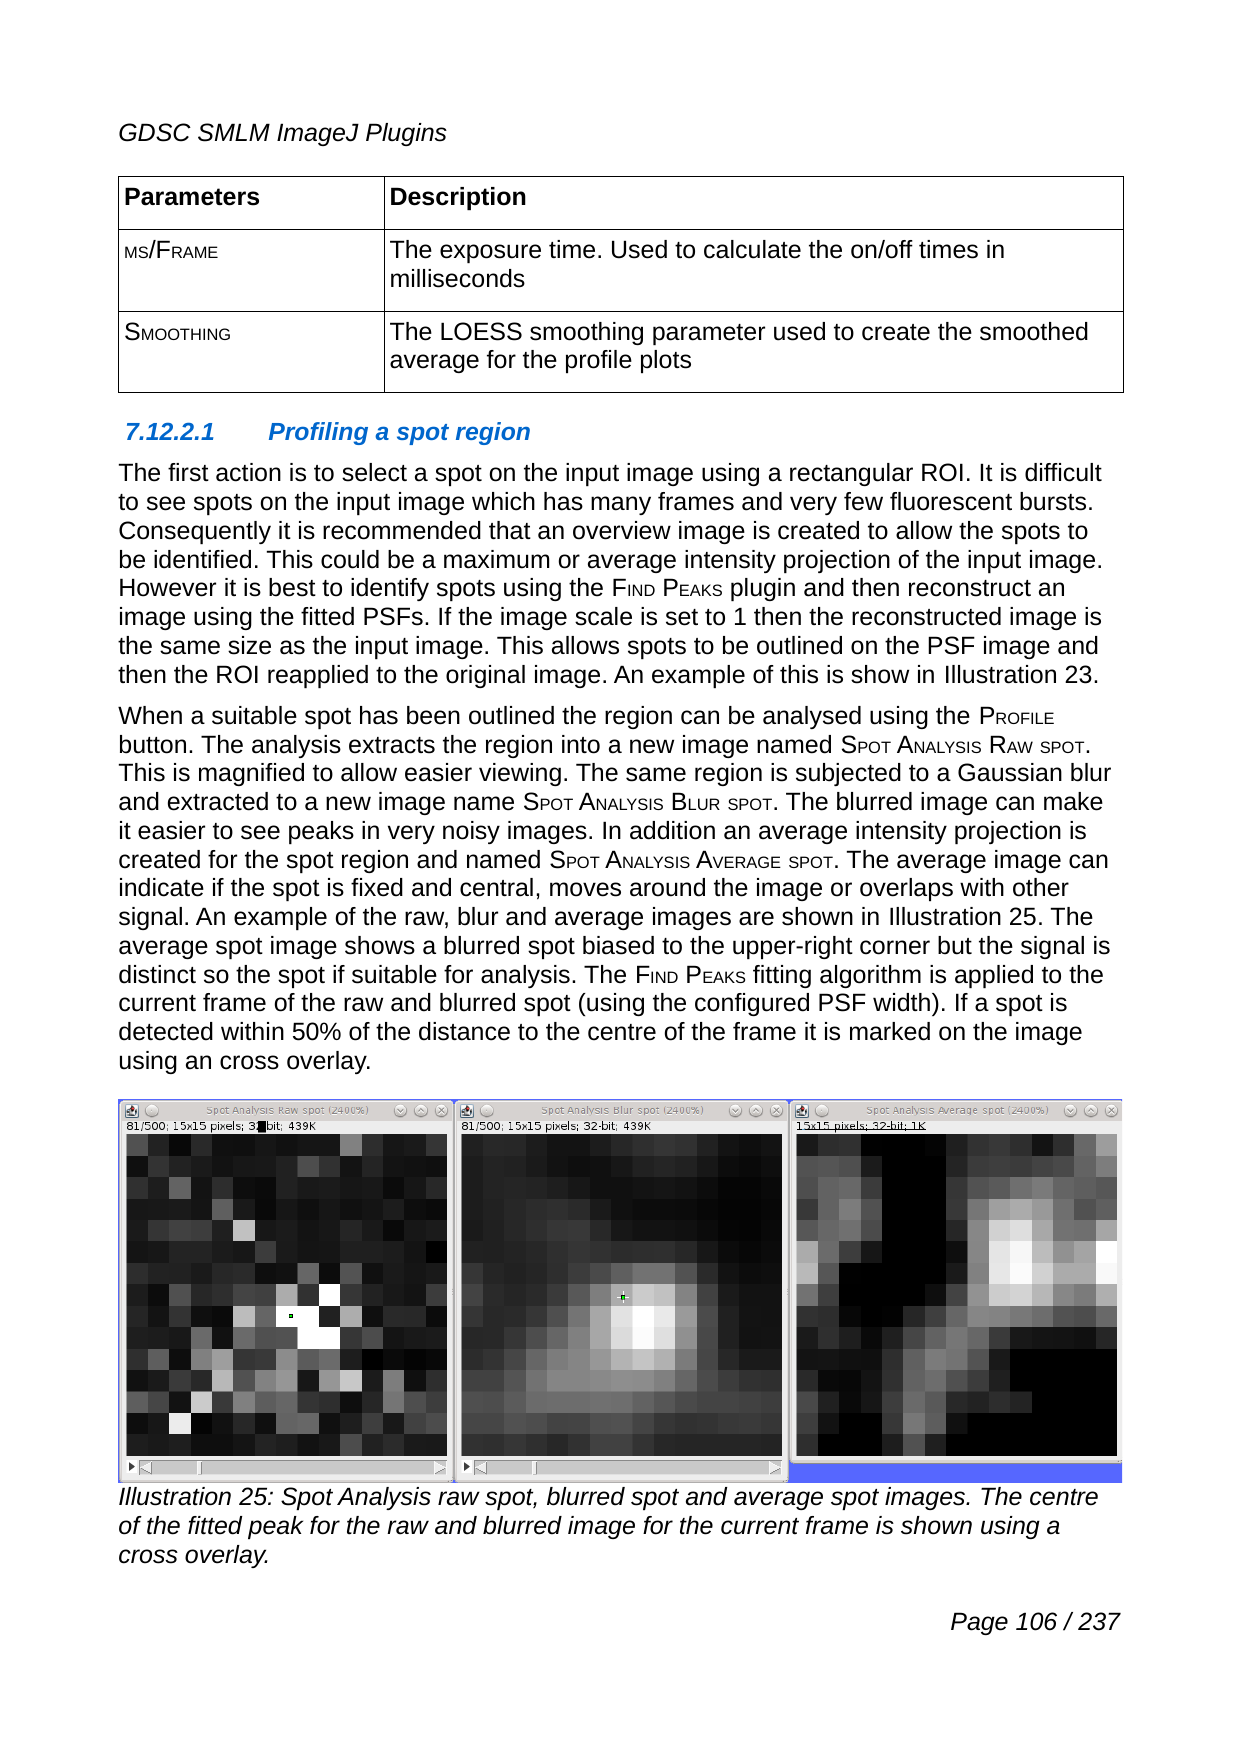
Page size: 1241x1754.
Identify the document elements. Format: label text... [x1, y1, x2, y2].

table_cell Smoothing [119, 312, 384, 392]
table_header Parameters [119, 177, 384, 229]
table_cell The exposure time. Used to calculate the on/off times in milliseconds [385, 230, 1123, 311]
text Illustration 25: Spot Analysis raw spot, blurred spot and average spot images. The centre of the fitted peak for the raw and blurred image for the current frame is shown using a cross overlay. [118, 1483, 1122, 1568]
text When a suitable spot has been outlined the region can be analysed using the Profile button. The analysis extracts the region into a new image named Spot Analysis Raw spot. This is magnified to allow easier viewing. The same region is subjected to a Gaussian blur and extracted to a new image name Spot Analysis Blur spot. The blurred image can make it easier to see peaks in very noisy images. In addition an average intensity projection is created for the spot region and named Spot Analysis Average spot. The average image can indicate if the spot is fixed and central, moves around the image or overlaps with other signal. An example of the raw, blur and average images are shown in Illustration 25. The average spot image shows a blurred spot biased to the upper-right corner but the signal is distinct so the spot if suitable for analysis. The Find Peaks fitting algorithm is applied to the current frame of the raw and blurred spot (using the configured PSF width). If a spot is detected within 50% of the distance to the centre of the frame it is marked on the image using an cross overlay. [118, 701, 1122, 1075]
picture [118, 1099, 1123, 1483]
text The first action is to select a spot on the input image using a rectangular ROI. It is difficult to see spots on the input image which has many frames and very few fluorescent bursts. Consequently it is recommended that an overview image is created to allow the spots to be identified. This could be a maximum or average intensity projection of the input image. However it is best to identify spots using the Find Peaks plugin and then reconstruct an image using the fitted PSFs. If the image scale is set to 1 then the reconstructed image is the same size as the input image. This allows spots to be outlined on the PSF image and then the ROI reapplied to the original image. An example of this is show in Illustration 23. [118, 458, 1122, 688]
table_header Description [385, 177, 1123, 229]
table_cell The LOESS smoothing parameter used to create the smoothed average for the profile plots [385, 312, 1123, 392]
table_cell ms/Frame [119, 230, 384, 311]
subtitle Profiling a spot region [118, 417, 1122, 446]
